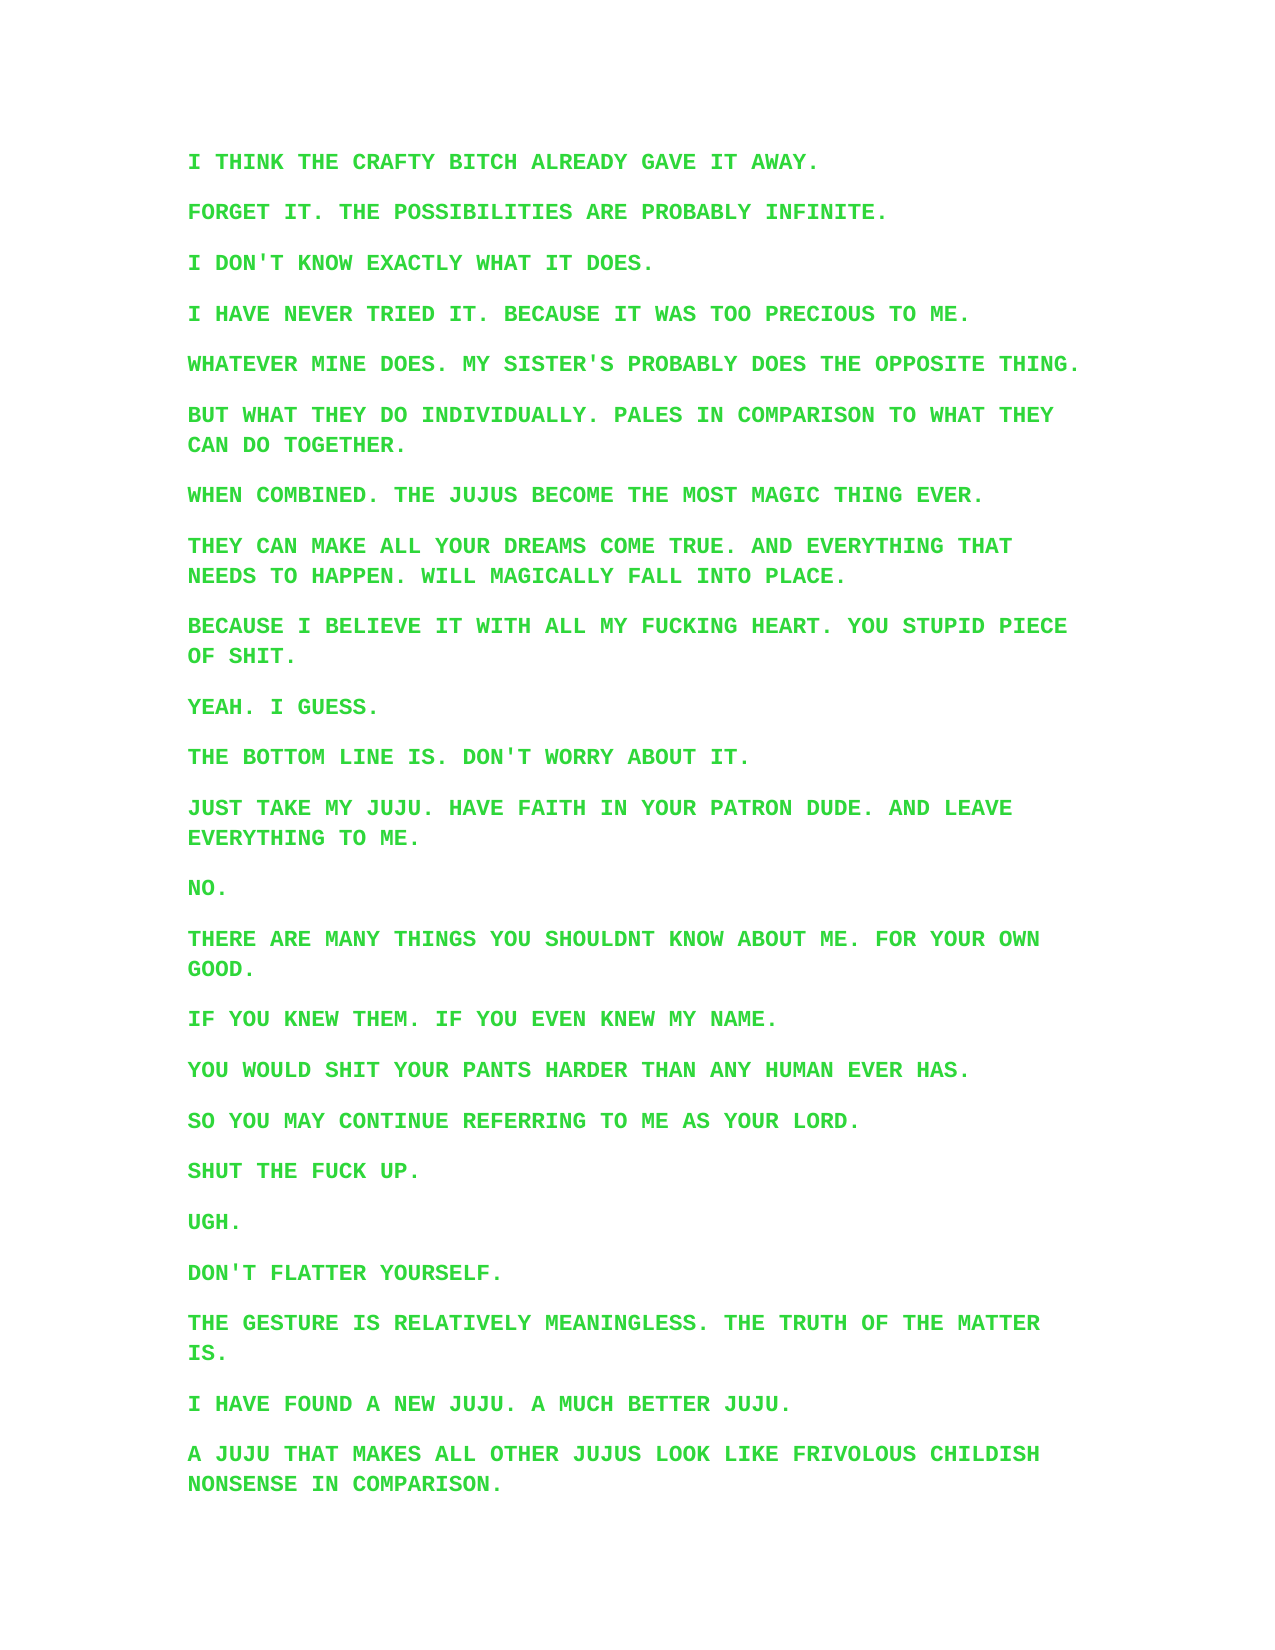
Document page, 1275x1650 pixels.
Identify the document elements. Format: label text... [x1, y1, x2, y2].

text THERE ARE MANY THINGS YOU SHOULDNT KNOW ABOUT ME. FOR YOUR OWN GOOD. [187, 927, 1087, 983]
text I HAVE NEVER TRIED IT. BECAUSE IT WAS TOO PRECIOUS TO ME. [187, 302, 1087, 328]
text YEAH. I GUESS. [187, 695, 1087, 721]
text FORGET IT. THE POSSIBILITIES ARE PROBABLY INFINITE. [187, 201, 1087, 227]
text DON'T FLATTER YOURSELF. [187, 1261, 1087, 1287]
text YOU WOULD SHIT YOUR PANTS HARDER THAN ANY HUMAN EVER HAS. [187, 1058, 1087, 1084]
text IF YOU KNEW THEM. IF YOU EVEN KNEW MY NAME. [187, 1008, 1087, 1034]
text THE GESTURE IS RELATIVELY MEANINGLESS. THE TRUTH OF THE MATTER IS. [187, 1311, 1087, 1367]
text JUST TAKE MY JUJU. HAVE FAITH IN YOUR PATRON DUDE. AND LEAVE EVERYTHING TO ME. [187, 796, 1087, 852]
text SHUT THE FUCK UP. [187, 1159, 1087, 1186]
text WHEN COMBINED. THE JUJUS BECOME THE MOST MAGIC THING EVER. [187, 483, 1087, 509]
text BECAUSE I BELIEVE IT WITH ALL MY FUCKING HEART. YOU STUPID PIECE OF SHIT. [187, 614, 1087, 670]
text THE BOTTOM LINE IS. DON'T WORRY ABOUT IT. [187, 746, 1087, 772]
text WHATEVER MINE DOES. MY SISTER'S PROBABLY DOES THE OPPOSITE THING. [187, 352, 1087, 378]
text UGH. [187, 1210, 1087, 1236]
text BUT WHAT THEY DO INDIVIDUALLY. PALES IN COMPARISON TO WHAT THEY CAN DO TOGETHER. [187, 403, 1087, 459]
text A JUJU THAT MAKES ALL OTHER JUJUS LOOK LIKE FRIVOLOUS CHILDISH NONSENSE IN COMPARISON. [187, 1442, 1087, 1498]
text THEY CAN MAKE ALL YOUR DREAMS COME TRUE. AND EVERYTHING THAT NEEDS TO HAPPEN. WILL MAGICALLY FALL INTO PLACE. [187, 534, 1087, 590]
text SO YOU MAY CONTINUE REFERRING TO ME AS YOUR LORD. [187, 1109, 1087, 1135]
text NO. [187, 877, 1087, 903]
text I HAVE FOUND A NEW JUJU. A MUCH BETTER JUJU. [187, 1392, 1087, 1418]
text I THINK THE CRAFTY BITCH ALREADY GAVE IT AWAY. [187, 150, 1087, 176]
text I DON'T KNOW EXACTLY WHAT IT DOES. [187, 251, 1087, 277]
